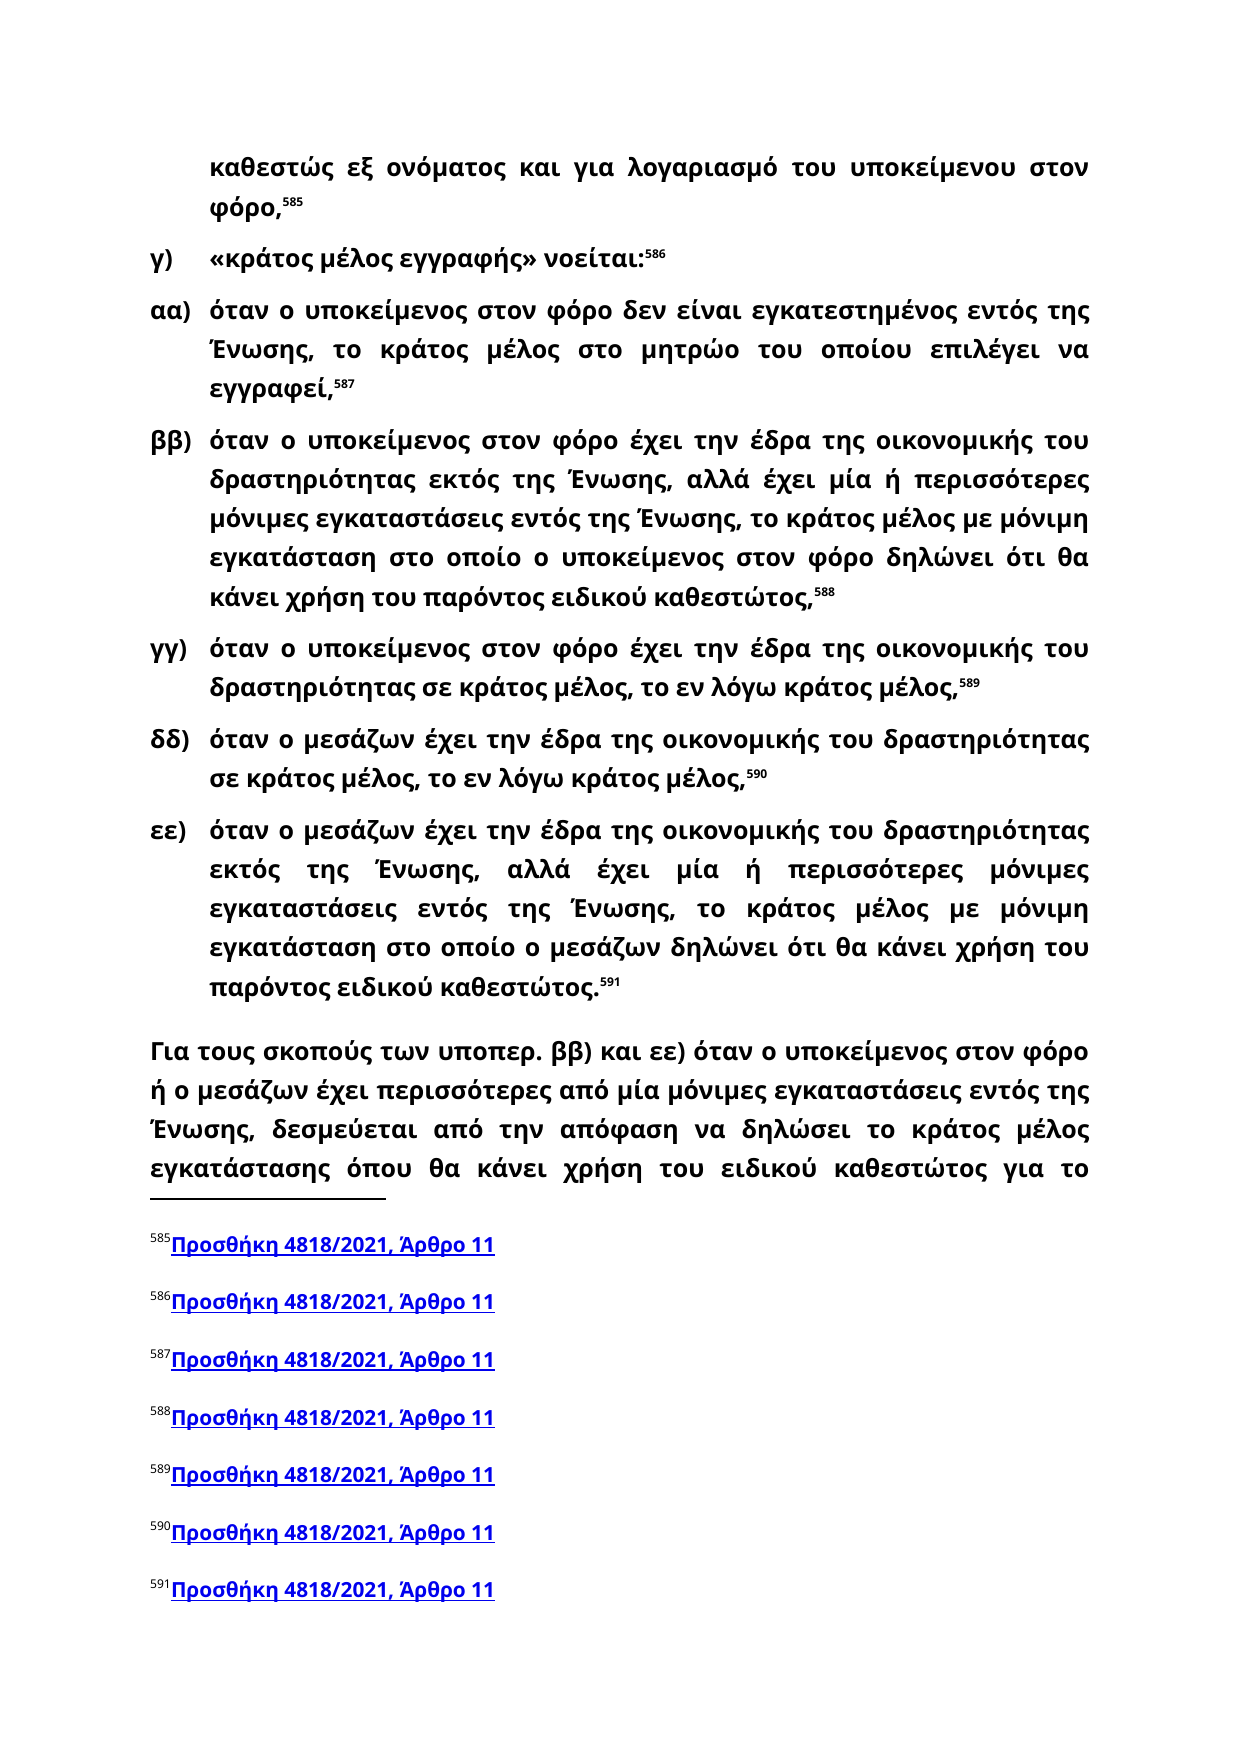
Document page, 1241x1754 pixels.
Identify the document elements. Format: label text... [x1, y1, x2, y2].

list γ) «κράτος μέλος εγγραφής» νοείται: [150, 241, 1090, 275]
list γγ) όταν ο υποκείμενος στον φόρο έχει την έδρα της οικονομικής του δραστηριότητας σε κράτος μέλος, το εν λόγω κράτος μέλος, [150, 631, 1090, 704]
text Προσθήκη 4818/2021, Άρθρο 11 [150, 1230, 1090, 1258]
text Για τους σκοπούς των υποπερ. ββ) και εε) όταν ο υποκείμενος στον φόρο ή ο μεσάζων έχει περισσότερες από μία μόνιμες εγκαταστάσεις εντός της Ένωσης, δεσμεύεται από την απόφαση να δηλώσει το κράτος μέλος εγκατάστασης όπου θα κάνει χρήση του ειδικού καθεστώτος για το [150, 1033, 1090, 1185]
text Προσθήκη 4818/2021, Άρθρο 11 [150, 1576, 1090, 1604]
list αα) όταν ο υποκείμενος στον φόρο δεν είναι εγκατεστημένος εντός της Ένωσης, το κράτος μέλος στο μητρώο του οποίου επιλέγει να εγγραφεί, [150, 292, 1090, 405]
list ββ) όταν ο υποκείμενος στον φόρο έχει την έδρα της οικονομικής του δραστηριότητας εκτός της Ένωσης, αλλά έχει μία ή περισσότερες μόνιμες εγκαταστάσεις εντός της Ένωσης, το κράτος μέλος με μόνιμη εγκατάσταση στο οποίο ο υποκείμενος στον φόρο δηλώνει ότι θα κάνει χρήση του παρόντος ειδικού καθεστώτος, [150, 422, 1090, 613]
text Προσθήκη 4818/2021, Άρθρο 11 [150, 1345, 1090, 1373]
text Προσθήκη 4818/2021, Άρθρο 11 [150, 1287, 1090, 1316]
list δδ) όταν ο μεσάζων έχει την έδρα της οικονομικής του δραστηριότητας σε κράτος μέλος, το εν λόγω κράτος μέλος, [150, 722, 1090, 795]
text Προσθήκη 4818/2021, Άρθρο 11 [150, 1403, 1090, 1431]
list εε) όταν ο μεσάζων έχει την έδρα της οικονομικής του δραστηριότητας εκτός της Ένωσης, αλλά έχει μία ή περισσότερες μόνιμες εγκαταστάσεις εντός της Ένωσης, το κράτος μέλος με μόνιμη εγκατάσταση στο οποίο ο μεσάζων δηλώνει ότι θα κάνει χρήση του παρόντος ειδικού καθεστώτος. [150, 812, 1090, 1003]
text Προσθήκη 4818/2021, Άρθρο 11 [150, 1460, 1090, 1489]
text Προσθήκη 4818/2021, Άρθρο 11 [150, 1518, 1090, 1546]
list καθεστώς εξ ονόματος και για λογαριασμό του υποκείμενου στον φόρο, [150, 150, 1090, 223]
